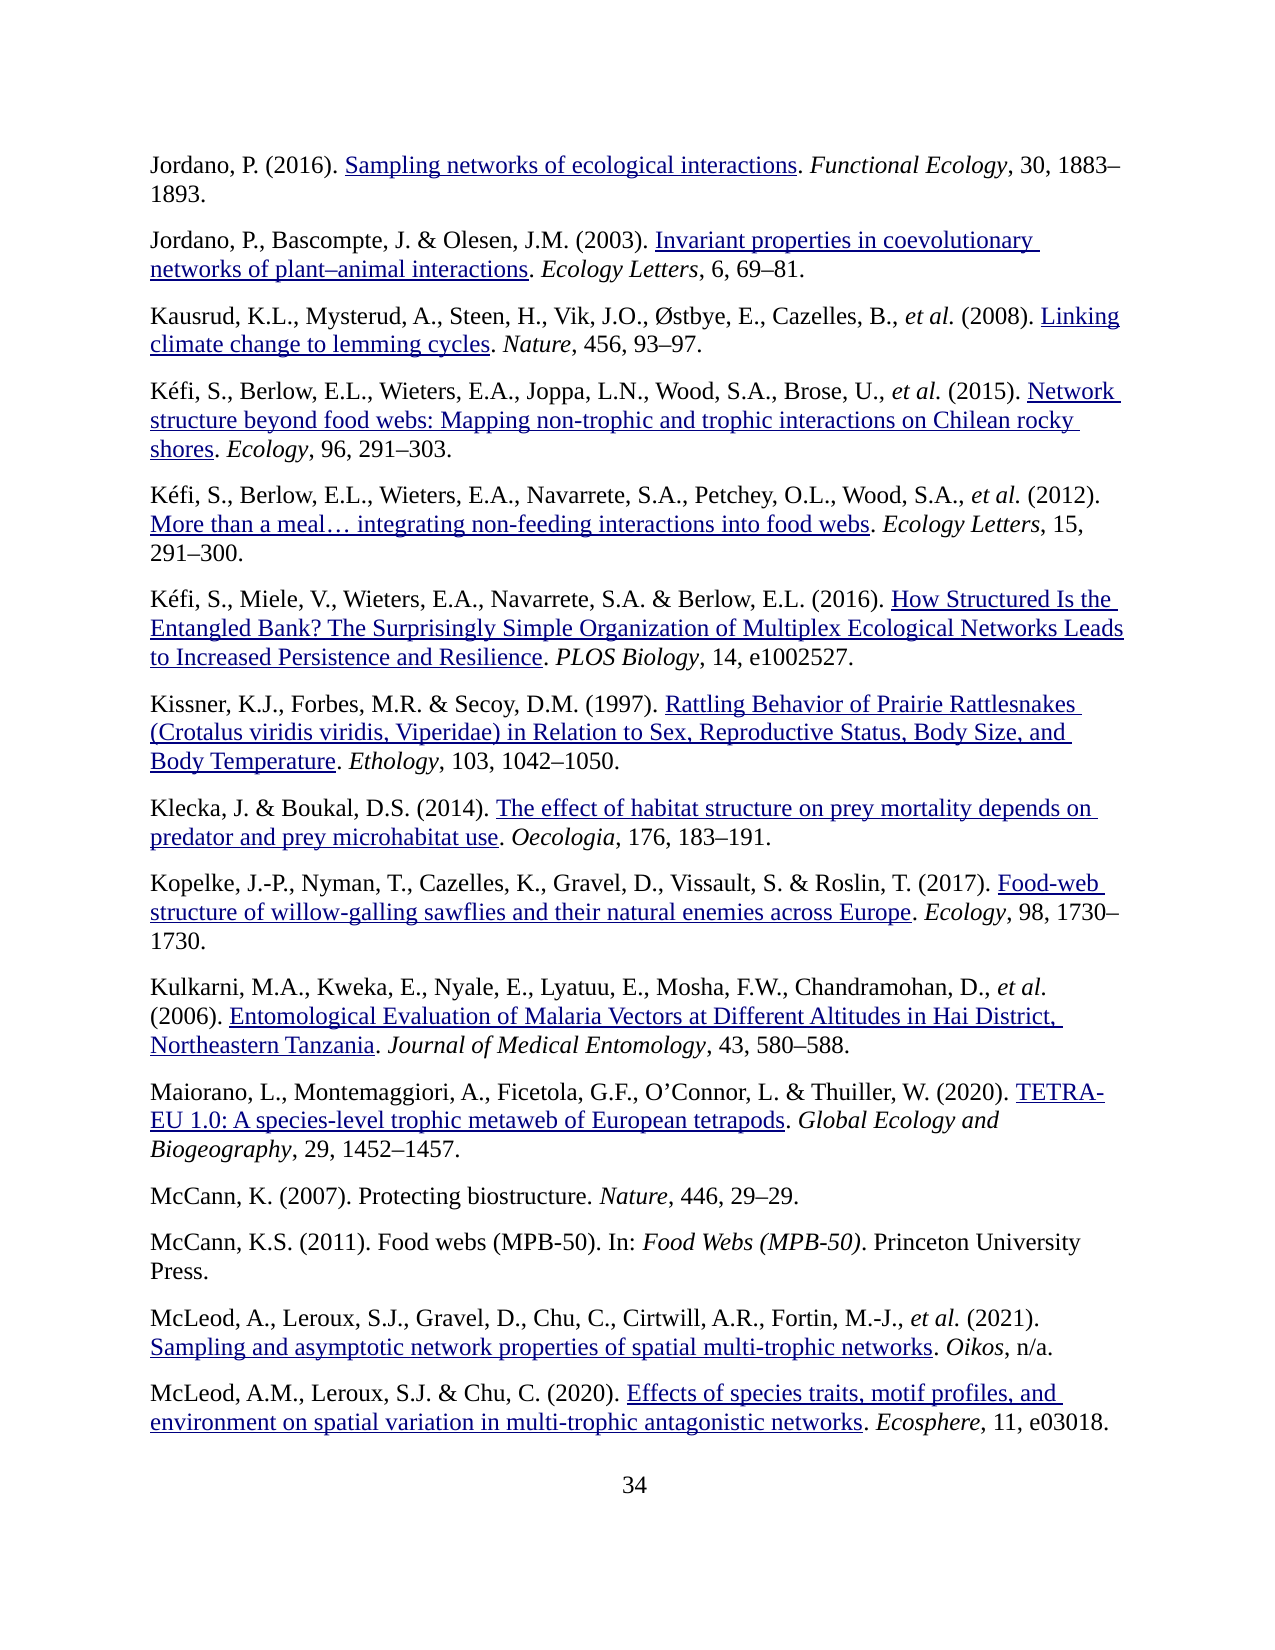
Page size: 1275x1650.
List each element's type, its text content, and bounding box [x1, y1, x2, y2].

text Kopelke, J.-P., Nyman, T., Cazelles, K., Gravel, D., Vissault, S. & Roslin, T. (2017). Food-web structure of willow-galling sawflies and their natural enemies across Europe. Ecology, 98, 1730–1730. [150, 868, 1125, 954]
text Kissner, K.J., Forbes, M.R. & Secoy, D.M. (1997). Rattling Behavior of Prairie Rattlesnakes (Crotalus viridis viridis, Viperidae) in Relation to Sex, Reproductive Status, Body Size, and Body Temperature. Ethology, 103, 1042–1050. [150, 689, 1125, 775]
text McLeod, A., Leroux, S.J., Gravel, D., Chu, C., Cirtwill, A.R., Fortin, M.-J., et al. (2021). Sampling and asymptotic network properties of spatial multi-trophic networks. Oikos, n/a. [150, 1303, 1125, 1360]
text Kéfi, S., Berlow, E.L., Wieters, E.A., Navarrete, S.A., Petchey, O.L., Wood, S.A., et al. (2012). More than a meal… integrating non-feeding interactions into food webs. Ecology Letters, 15, 291–300. [150, 480, 1125, 567]
text Klecka, J. & Boukal, D.S. (2014). The effect of habitat structure on prey mortality depends on predator and prey microhabitat use. Oecologia, 176, 183–191. [150, 793, 1125, 850]
text McCann, K. (2007). Protecting biostructure. Nature, 446, 29–29. [150, 1181, 1125, 1209]
text Kéfi, S., Berlow, E.L., Wieters, E.A., Joppa, L.N., Wood, S.A., Brose, U., et al. (2015). Network structure beyond food webs: Mapping non-trophic and trophic interactions on Chilean rocky shores. Ecology, 96, 291–303. [150, 376, 1125, 462]
text Kéfi, S., Miele, V., Wieters, E.A., Navarrete, S.A. & Berlow, E.L. (2016). How Structured Is the Entangled Bank? The Surprisingly Simple Organization of Multiplex Ecological Networks Leads to Increased Persistence and Resilience. PLOS Biology, 14, e1002527. [150, 584, 1125, 671]
text Kausrud, K.L., Mysterud, A., Steen, H., Vik, J.O., Østbye, E., Cazelles, B., et al. (2008). Linking climate change to lemming cycles. Nature, 456, 93–97. [150, 301, 1125, 358]
text Maiorano, L., Montemaggiori, A., Ficetola, G.F., O’Connor, L. & Thuiller, W. (2020). TETRA-EU 1.0: A species-level trophic metaweb of European tetrapods. Global Ecology and Biogeography, 29, 1452–1457. [150, 1077, 1125, 1163]
text Kulkarni, M.A., Kweka, E., Nyale, E., Lyatuu, E., Mosha, F.W., Chandramohan, D., et al. (2006). Entomological Evaluation of Malaria Vectors at Different Altitudes in Hai District, Northeastern Tanzania. Journal of Medical Entomology, 43, 580–588. [150, 972, 1125, 1059]
text Jordano, P. (2016). Sampling networks of ecological interactions. Functional Ecology, 30, 1883–1893. [150, 150, 1125, 207]
text Jordano, P., Bascompte, J. & Olesen, J.M. (2003). Invariant properties in coevolutionary networks of plant–animal interactions. Ecology Letters, 6, 69–81. [150, 225, 1125, 283]
text McLeod, A.M., Leroux, S.J. & Chu, C. (2020). Effects of species traits, motif profiles, and environment on spatial variation in multi-trophic antagonistic networks. Ecosphere, 11, e03018. [150, 1378, 1125, 1436]
text McCann, K.S. (2011). Food webs (MPB-50). In: Food Webs (MPB-50). Princeton University Press. [150, 1227, 1125, 1285]
